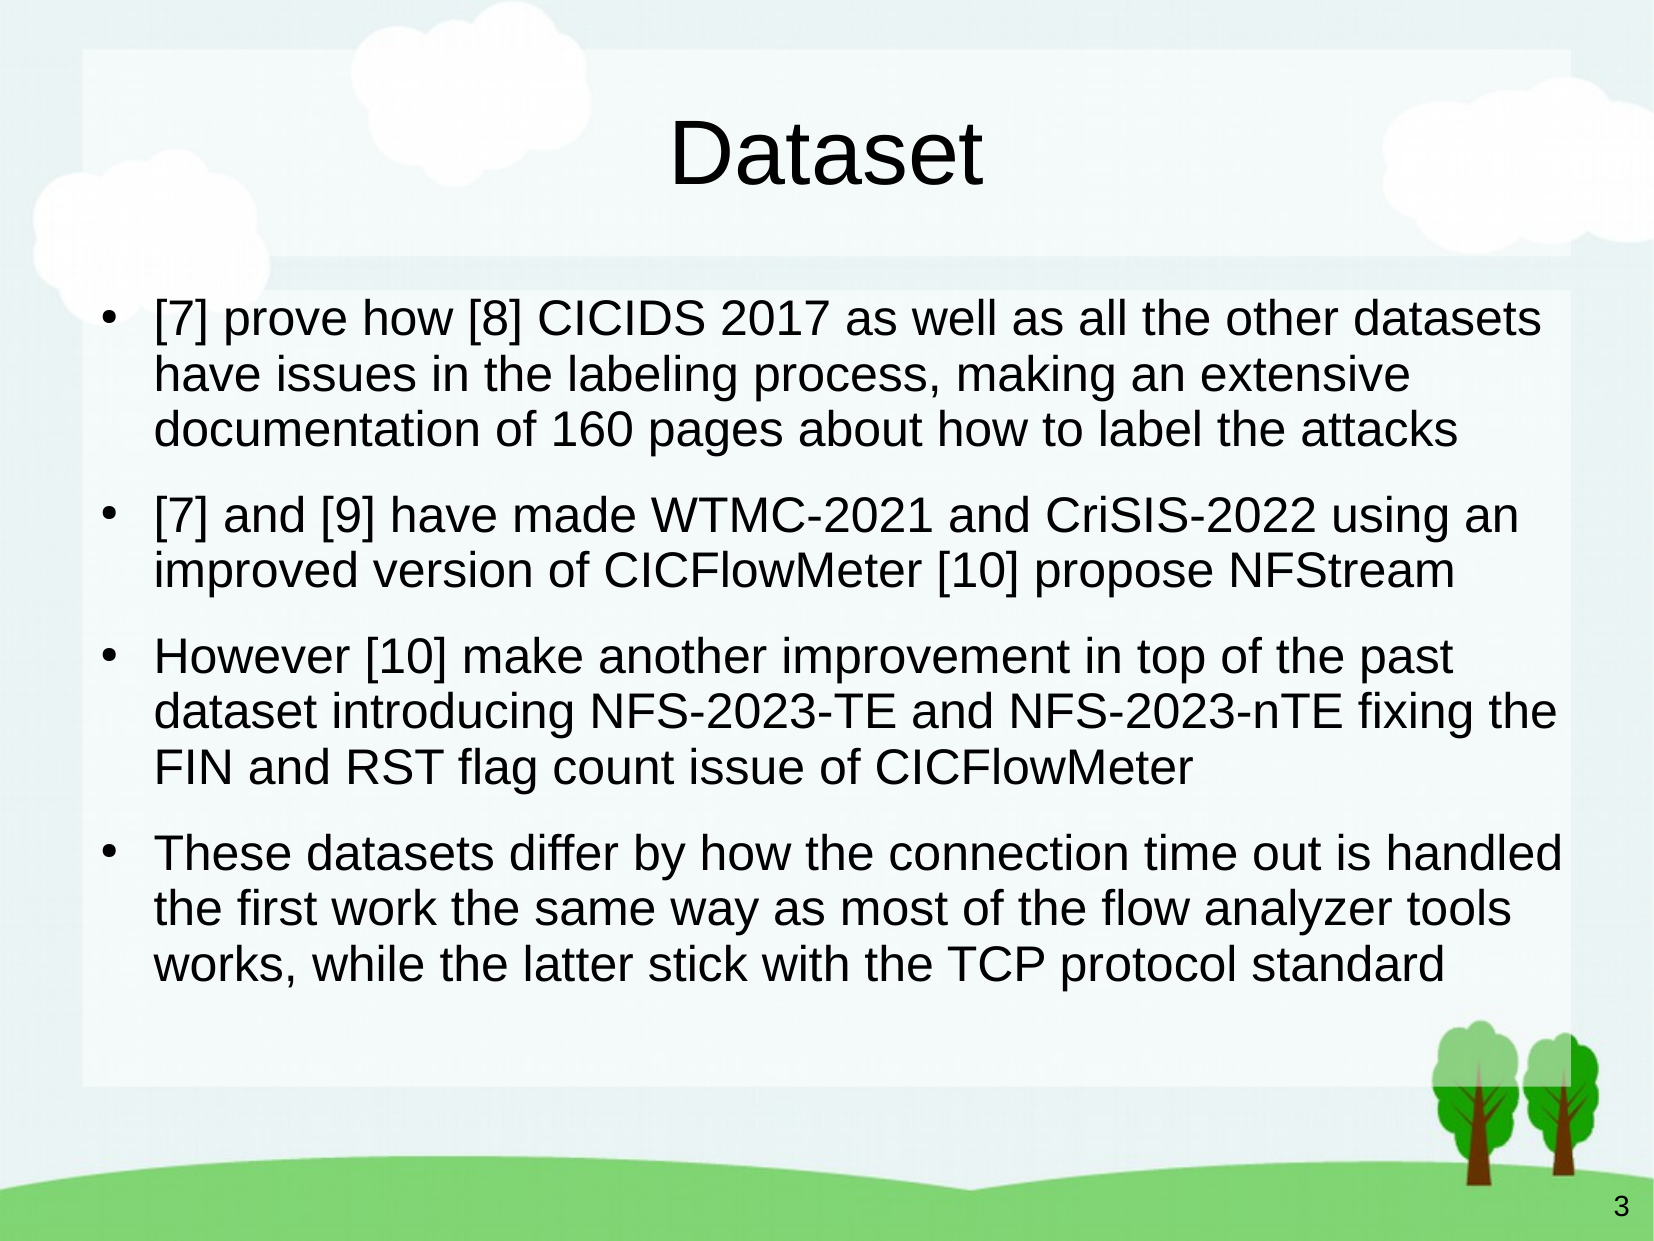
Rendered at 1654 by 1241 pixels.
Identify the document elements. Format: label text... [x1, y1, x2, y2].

title Dataset [82, 49, 1571, 257]
picture [0, 0, 1654, 1241]
list [7] prove how [8] CICIDS 2017 as well as all the other datasets have issues in the labeling process, making an extensive documentation of 160 pages about how to label the attacks [7] and [9] have made WTMC-2021 and CriSIS-2022 using an improved version of CICFlowMeter [10] propose NFStream However [10] make another improvement in top of the past dataset introducing NFS-2023-TE and NFS-2023-nTE fixing the FIN and RST flag count issue of CICFlowMeter These datasets differ by how the connection time out is handled the first work the same way as most of the flow analyzer tools works, while the latter stick with the TCP protocol standard [82, 290, 1571, 1087]
